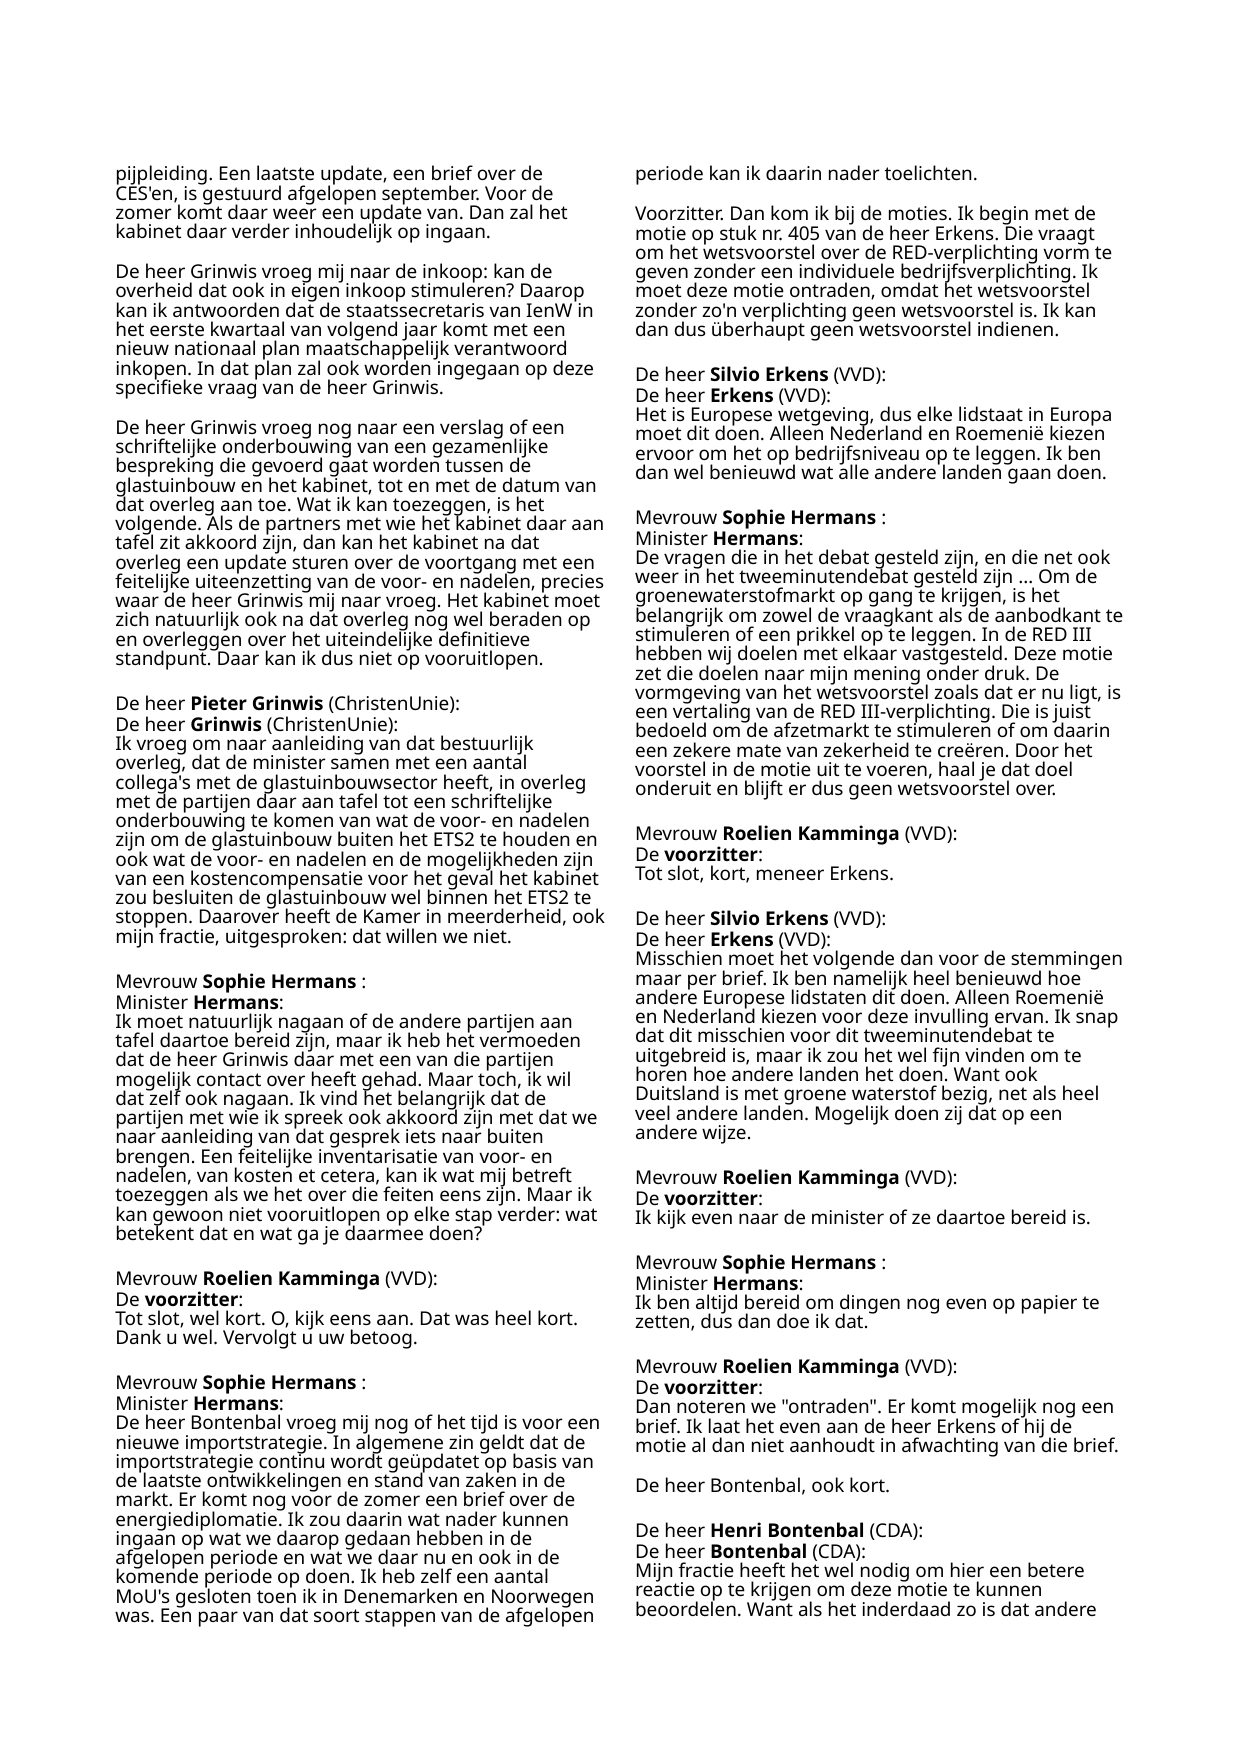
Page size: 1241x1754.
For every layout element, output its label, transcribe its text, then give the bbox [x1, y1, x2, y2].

text Minister Hermans: [635, 530, 1125, 549]
text Mevrouw Sophie Hermans : [115, 968, 605, 994]
text De voorzitter: [635, 1190, 1125, 1209]
text De heer Erkens (VVD): [635, 387, 1125, 406]
text Mevrouw Roelien Kamminga (VVD): [635, 1353, 1125, 1379]
text Mevrouw Sophie Hermans : [635, 504, 1125, 530]
text Tot slot, kort, meneer Erkens. [635, 865, 1125, 884]
text Mevrouw Roelien Kamminga (VVD): [635, 1164, 1125, 1190]
text Minister Hermans: [115, 994, 605, 1013]
text De heer Grinwis vroeg mij naar de inkoop: kan de overheid dat ook in eigen inkoop stimuleren? Daarop kan ik antwoorden dat de staatssecretaris van IenW in het eerste kwartaal van volgend jaar komt met een nieuw nationaal plan maatschappelijk verantwoord inkopen. In dat plan zal ook worden ingegaan op deze specifieke vraag van de heer Grinwis. [115, 263, 605, 398]
text De heer Bontenbal, ook kort. [635, 1477, 1125, 1496]
text Minister Hermans: [115, 1395, 605, 1414]
text Ik moet natuurlijk nagaan of de andere partijen aan tafel daartoe bereid zijn, maar ik heb het vermoeden dat de heer Grinwis daar met een van die partijen mogelijk contact over heeft gehad. Maar toch, ik wil dat zelf ook nagaan. Ik vind het belangrijk dat de partijen met wie ik spreek ook akkoord zijn met dat we naar aanleiding van dat gesprek iets naar buiten brengen. Een feitelijke inventarisatie van voor- en nadelen, van kosten et cetera, kan ik wat mij betreft toezeggen als we het over die feiten eens zijn. Maar ik kan gewoon niet vooruitlopen op elke stap verder: wat betekent dat en wat ga je daarmee doen? [115, 1013, 605, 1244]
text De heer Silvio Erkens (VVD): [635, 361, 1125, 387]
text Tot slot, wel kort. O, kijk eens aan. Dat was heel kort. Dank u wel. Vervolgt u uw betoog. [115, 1310, 605, 1348]
text De heer Silvio Erkens (VVD): [635, 905, 1125, 931]
text periode kan ik daarin nader toelichten. [635, 165, 1125, 184]
text Mijn fractie heeft het wel nodig om hier een betere reactie op te krijgen om deze motie te kunnen beoordelen. Want als het inderdaad zo is dat andere [635, 1562, 1125, 1620]
text De heer Erkens (VVD): [635, 931, 1125, 950]
text De heer Bontenbal vroeg mij nog of het tijd is voor een nieuwe importstrategie. In algemene zin geldt dat de importstrategie continu wordt geüpdatet op basis van de laatste ontwikkelingen en stand van zaken in de markt. Er komt nog voor de zomer een brief over de energiediplomatie. Ik zou daarin wat nader kunnen ingaan op wat we daarop gedaan hebben in de afgelopen periode en wat we daar nu en ook in de komende periode op doen. Ik heb zelf een aantal MoU's gesloten toen ik in Denemarken en Noorwegen was. Een paar van dat soort stappen van de afgelopen [115, 1414, 605, 1626]
text Ik ben altijd bereid om dingen nog even op papier te zetten, dus dan doe ik dat. [635, 1294, 1125, 1333]
text De voorzitter: [635, 846, 1125, 865]
text Voorzitter. Dan kom ik bij de moties. Ik begin met de motie op stuk nr. 405 van de heer Erkens. Die vraagt om het wetsvoorstel over de RED-verplichting vorm te geven zonder een individuele bedrijfsverplichting. Ik moet deze motie ontraden, omdat het wetsvoorstel zonder zo'n verplichting geen wetsvoorstel is. Ik kan dan dus überhaupt geen wetsvoorstel indienen. [635, 205, 1125, 340]
text De voorzitter: [115, 1291, 605, 1310]
text Dan noteren we "ontraden". Er komt mogelijk nog een brief. Ik laat het even aan de heer Erkens of hij de motie al dan niet aanhoudt in afwachting van die brief. [635, 1398, 1125, 1456]
text Mevrouw Roelien Kamminga (VVD): [635, 820, 1125, 846]
text De heer Grinwis vroeg nog naar een verslag of een schriftelijke onderbouwing van een gezamenlijke bespreking die gevoerd gaat worden tussen de glastuinbouw en het kabinet, tot en met de datum van dat overleg aan toe. Wat ik kan toezeggen, is het volgende. Als de partners met wie het kabinet daar aan tafel zit akkoord zijn, dan kan het kabinet na dat overleg een update sturen over de voortgang met een feitelijke uiteenzetting van de voor- en nadelen, precies waar de heer Grinwis mij naar vroeg. Het kabinet moet zich natuurlijk ook na dat overleg nog wel beraden op en overleggen over het uiteindelijke definitieve standpunt. Daar kan ik dus niet op vooruitlopen. [115, 419, 605, 669]
text Minister Hermans: [635, 1275, 1125, 1294]
text Ik kijk even naar de minister of ze daartoe bereid is. [635, 1209, 1125, 1228]
text Mevrouw Roelien Kamminga (VVD): [115, 1265, 605, 1291]
text Ik vroeg om naar aanleiding van dat bestuurlijk overleg, dat de minister samen met een aantal collega's met de glastuinbouwsector heeft, in overleg met de partijen daar aan tafel tot een schriftelijke onderbouwing te komen van wat de voor- en nadelen zijn om de glastuinbouw buiten het ETS2 te houden en ook wat de voor- en nadelen en de mogelijkheden zijn van een kostencompensatie voor het geval het kabinet zou besluiten de glastuinbouw wel binnen het ETS2 te stoppen. Daarover heeft de Kamer in meerderheid, ook mijn fractie, uitgesproken: dat willen we niet. [115, 735, 605, 947]
text De voorzitter: [635, 1379, 1125, 1398]
text De heer Grinwis (ChristenUnie): [115, 716, 605, 735]
text De heer Bontenbal (CDA): [635, 1543, 1125, 1562]
text De vragen die in het debat gesteld zijn, en die net ook weer in het tweeminutendebat gesteld zijn … Om de groenewaterstofmarkt op gang te krijgen, is het belangrijk om zowel de vraagkant als de aanbodkant te stimuleren of een prikkel op te leggen. In de RED III hebben wij doelen met elkaar vastgesteld. Deze motie zet die doelen naar mijn mening onder druk. De vormgeving van het wetsvoorstel zoals dat er nu ligt, is een vertaling van de RED III-verplichting. Die is juist bedoeld om de afzetmarkt te stimuleren of om daarin een zekere mate van zekerheid te creëren. Door het voorstel in de motie uit te voeren, haal je dat doel onderuit en blijft er dus geen wetsvoorstel over. [635, 549, 1125, 799]
text De heer Pieter Grinwis (ChristenUnie): [115, 690, 605, 716]
text Mevrouw Sophie Hermans : [635, 1249, 1125, 1275]
text pijpleiding. Een laatste update, een brief over de CES'en, is gestuurd afgelopen september. Voor de zomer komt daar weer een update van. Dan zal het kabinet daar verder inhoudelijk op ingaan. [115, 165, 605, 242]
text Mevrouw Sophie Hermans : [115, 1369, 605, 1395]
text Misschien moet het volgende dan voor de stemmingen maar per brief. Ik ben namelijk heel benieuwd hoe andere Europese lidstaten dit doen. Alleen Roemenië en Nederland kiezen voor deze invulling ervan. Ik snap dat dit misschien voor dit tweeminutendebat te uitgebreid is, maar ik zou het wel fijn vinden om te horen hoe andere landen het doen. Want ook Duitsland is met groene waterstof bezig, net als heel veel andere landen. Mogelijk doen zij dat op een andere wijze. [635, 950, 1125, 1143]
text De heer Henri Bontenbal (CDA): [635, 1517, 1125, 1543]
text Het is Europese wetgeving, dus elke lidstaat in Europa moet dit doen. Alleen Nederland en Roemenië kiezen ervoor om het op bedrijfsniveau op te leggen. Ik ben dan wel benieuwd wat alle andere landen gaan doen. [635, 406, 1125, 483]
